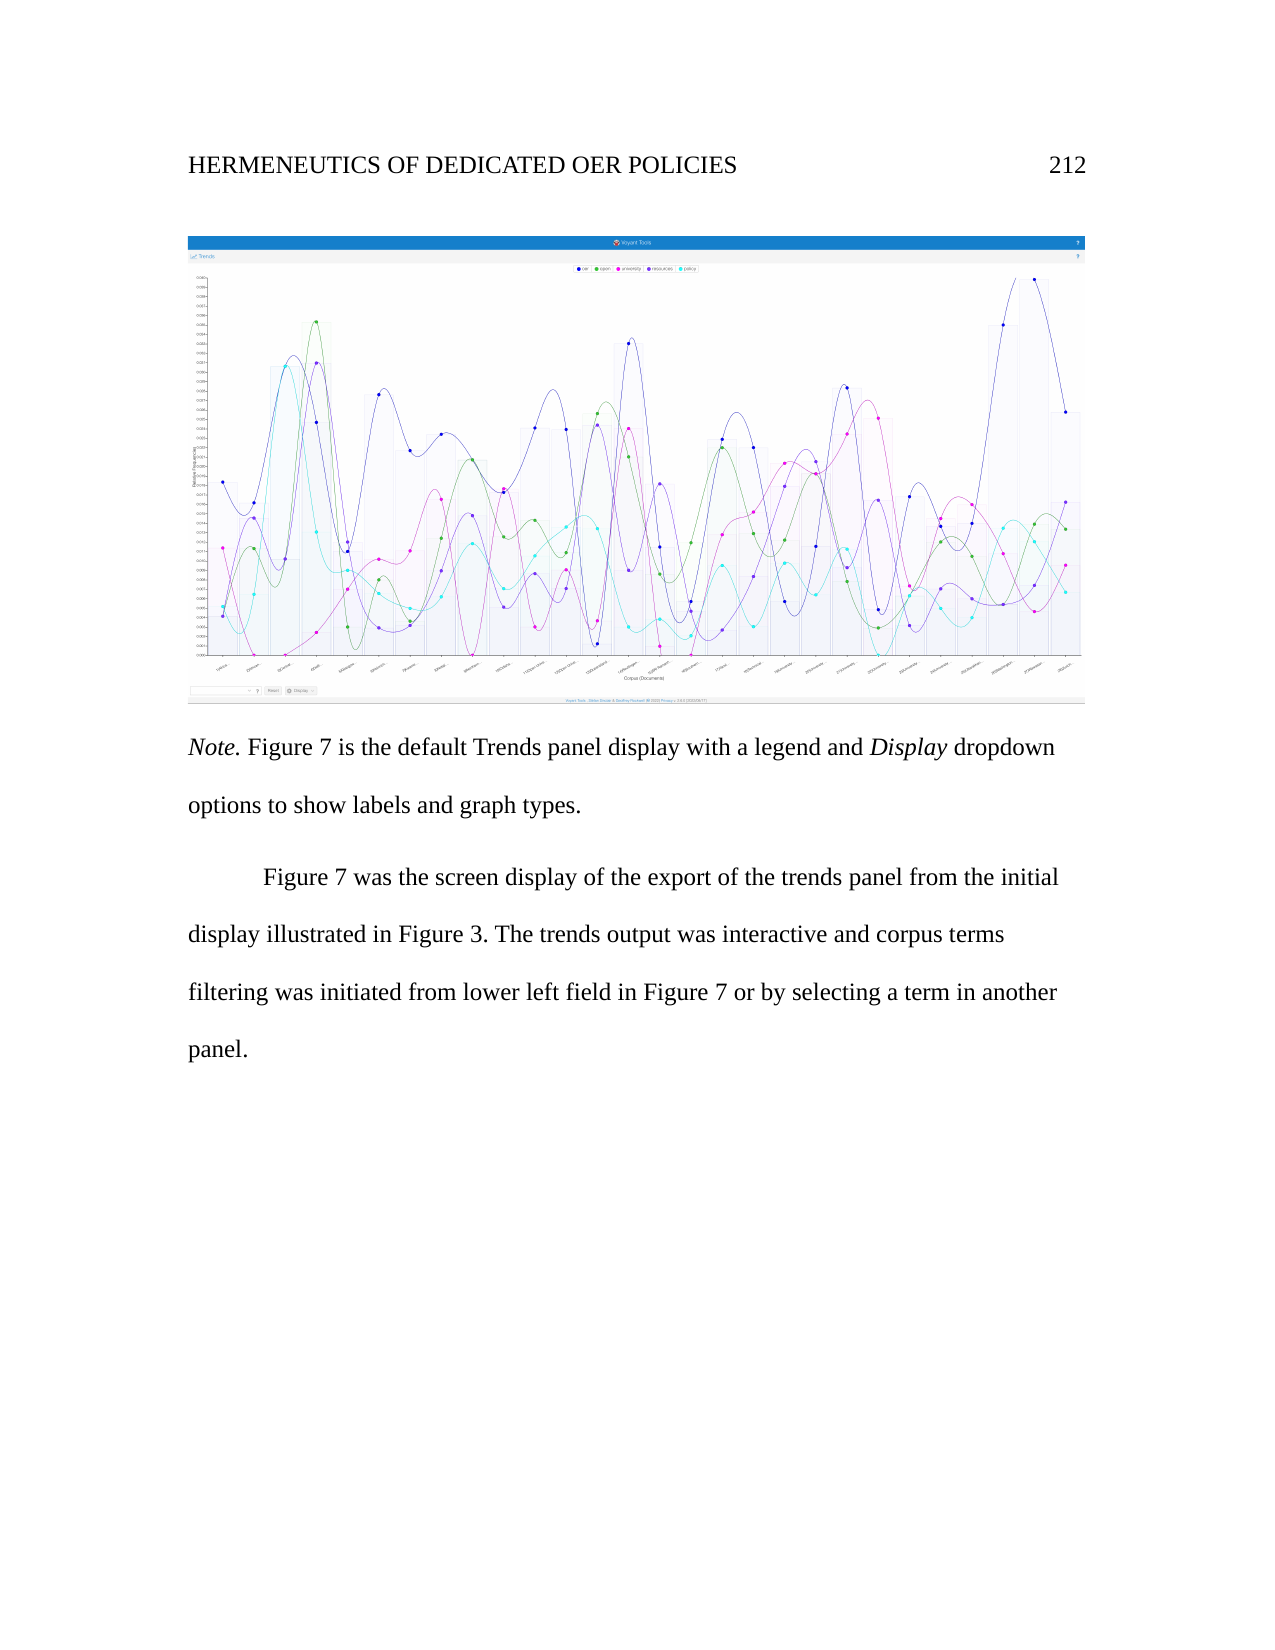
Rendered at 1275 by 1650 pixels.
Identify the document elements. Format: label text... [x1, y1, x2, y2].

picture [187, 236, 1085, 704]
text Figure 7 was the screen display of the export of the trends panel from the initial display illustrated in Figure 3. The trends output was interactive and corpus terms filtering was initiated from lower left field in Figure 7 or by selecting a term in another panel. [188, 862, 1087, 1063]
text Note. Figure 7 is the default Trends panel display with a legend and Display dropdown options to show labels and graph types. [188, 732, 1087, 818]
